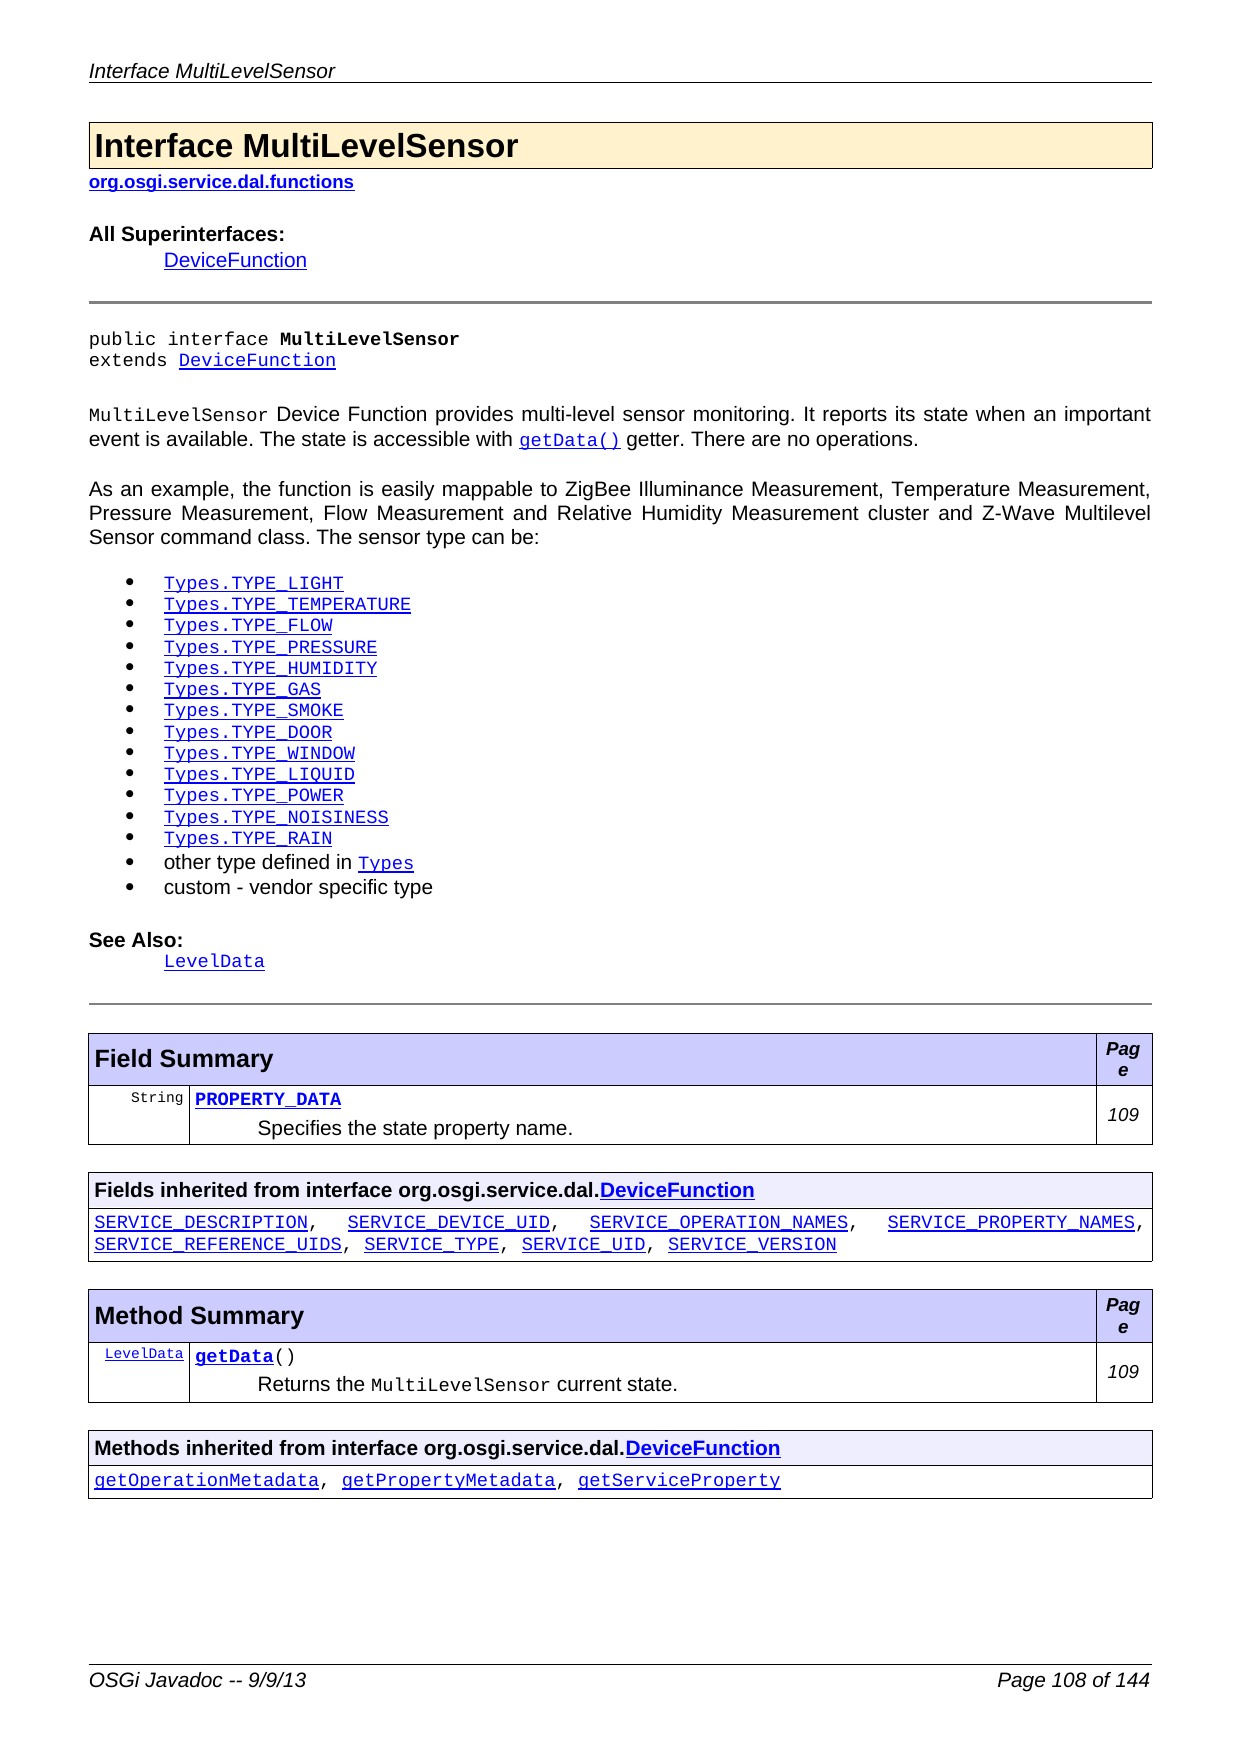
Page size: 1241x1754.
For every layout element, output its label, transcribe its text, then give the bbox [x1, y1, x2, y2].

table_cell getData() Returns the MultiLevelSensor current state. [190, 1343, 1096, 1402]
list Types.TYPE_HUMIDITY [126, 659, 1152, 680]
list Types.TYPE_RAIN [126, 829, 1152, 850]
table_cell getOperationMetadata, getPropertyMetadata, getServiceProperty [89, 1466, 1152, 1498]
list Types.TYPE_LIQUID [126, 765, 1152, 786]
subtitle All Superinterfaces: [88, 222, 1152, 246]
table_cell 110 [1097, 1343, 1152, 1402]
list Types.TYPE_PRESSURE [126, 637, 1152, 659]
list Types.TYPE_LIGHT [126, 574, 1152, 595]
text extends DeviceFunction [88, 351, 1152, 372]
text As an example, the function is easily mappable to ZigBee Illuminance Measurement, Temperature Measurement, Pressure Measurement, Flow Measurement and Relative Humidity Measurement cluster and Z-Wave Multilevel Sensor command class. The sensor type can be: [88, 477, 1152, 549]
list other type defined in Types [126, 850, 1152, 875]
table_cell SERVICE_DESCRIPTION, SERVICE_DEVICE_UID, SERVICE_OPERATION_NAMES, SERVICE_PROPERTY_NAMES, SERVICE_REFERENCE_UIDS, SERVICE_TYPE, SERVICE_UID, SERVICE_VERSION [89, 1209, 1152, 1261]
table_header Fields inherited from interface org.osgi.service.dal.DeviceFunction [89, 1173, 1152, 1207]
table_header Method Summary [89, 1290, 1096, 1342]
text See Also: [88, 928, 1152, 952]
text DeviceFunction [163, 248, 1152, 272]
text public interface MultiLevelSensor [88, 330, 1152, 351]
list Types.TYPE_FLOW [126, 616, 1152, 637]
list Types.TYPE_WINDOW [126, 744, 1152, 765]
list Types.TYPE_GAS [126, 680, 1152, 701]
table_header Field Summary [89, 1034, 1096, 1085]
list Types.TYPE_POWER [126, 786, 1152, 807]
list Types.TYPE_TEMPERATURE [126, 595, 1152, 616]
table_header Page [1097, 1034, 1152, 1085]
table_header Methods inherited from interface org.osgi.service.dal.DeviceFunction [89, 1431, 1152, 1465]
table_header Page [1097, 1290, 1152, 1342]
table_cell LevelData [89, 1343, 189, 1402]
list custom - vendor specific type [126, 875, 1152, 899]
list Types.TYPE_SMOKE [126, 701, 1152, 722]
text LevelData [163, 952, 1152, 973]
table_cell 110 [1097, 1086, 1152, 1144]
list Types.TYPE_NOISINESS [126, 807, 1152, 829]
subtitle Interface MultiLevelSensor [90, 123, 1152, 168]
text MultiLevelSensor Device Function provides multi-level sensor monitoring. It reports its state when an important event is available. The state is accessible with getData() getter. There are no operations. [88, 401, 1152, 452]
list Types.TYPE_DOOR [126, 722, 1152, 744]
table_cell String [89, 1086, 189, 1144]
text org.osgi.service.dal.functions [88, 171, 1152, 193]
table_cell PROPERTY_DATA Specifies the state property name. [190, 1086, 1096, 1144]
